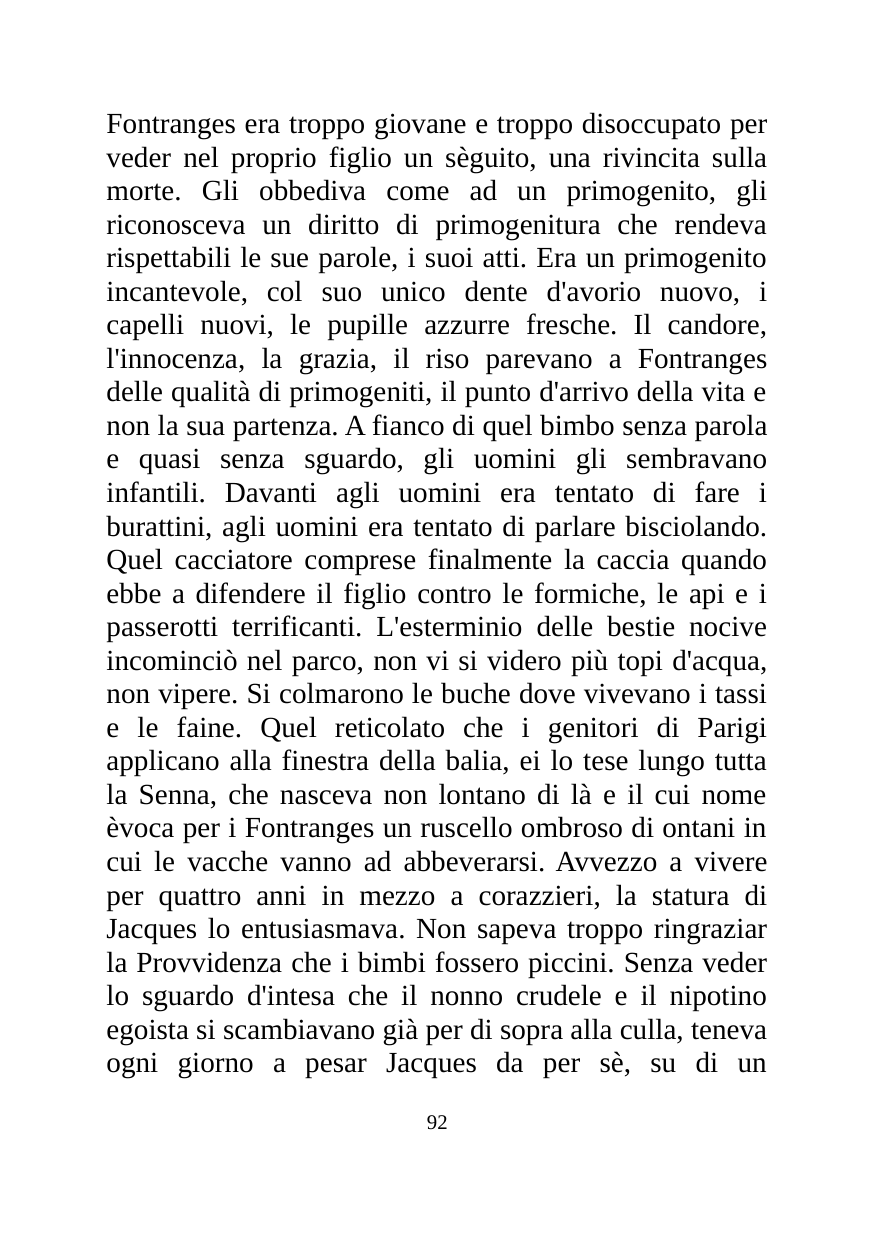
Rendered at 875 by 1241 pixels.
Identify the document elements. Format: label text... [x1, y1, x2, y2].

text Fontranges era troppo giovane e troppo disoccupato per veder nel proprio figlio un sèguito, una rivincita sulla morte. Gli obbediva come ad un primogenito, gli riconosceva un diritto di primogenitura che rendeva rispettabili le sue parole, i suoi atti. Era un primogenito incantevole, col suo unico dente d'avorio nuovo, i capelli nuovi, le pupille azzurre fresche. Il candore, l'innocenza, la grazia, il riso parevano a Fontranges delle qualità di primogeniti, il punto d'arrivo della vita e non la sua partenza. A fianco di quel bimbo senza parola e quasi senza sguardo, gli uomini gli sembravano infantili. Davanti agli uomini era tentato di fare i burattini, agli uomini era tentato di parlare bisciolando. Quel cacciatore comprese finalmente la caccia quando ebbe a difendere il figlio contro le formiche, le api e i passerotti terrificanti. L'esterminio delle bestie nocive incominciò nel parco, non vi si videro più topi d'acqua, non vipere. Si colmarono le buche dove vivevano i tassi e le faine. Quel reticolato che i genitori di Parigi applicano alla finestra della balia, ei lo tese lungo tutta la Senna, che nasceva non lontano di là e il cui nome èvoca per i Fontranges un ruscello ombroso di ontani in cui le vacche vanno ad abbeverarsi. Avvezzo a vivere per quattro anni in mezzo a corazzieri, la statura di Jacques lo entusiasmava. Non sapeva troppo ringraziar la Provvidenza che i bimbi fossero piccini. Senza veder lo sguardo d'intesa che il nonno crudele e il nipotino egoista si scambiavano già per di sopra alla culla, teneva ogni giorno a pesar Jacques da per sè, su di un [106, 106, 768, 1079]
